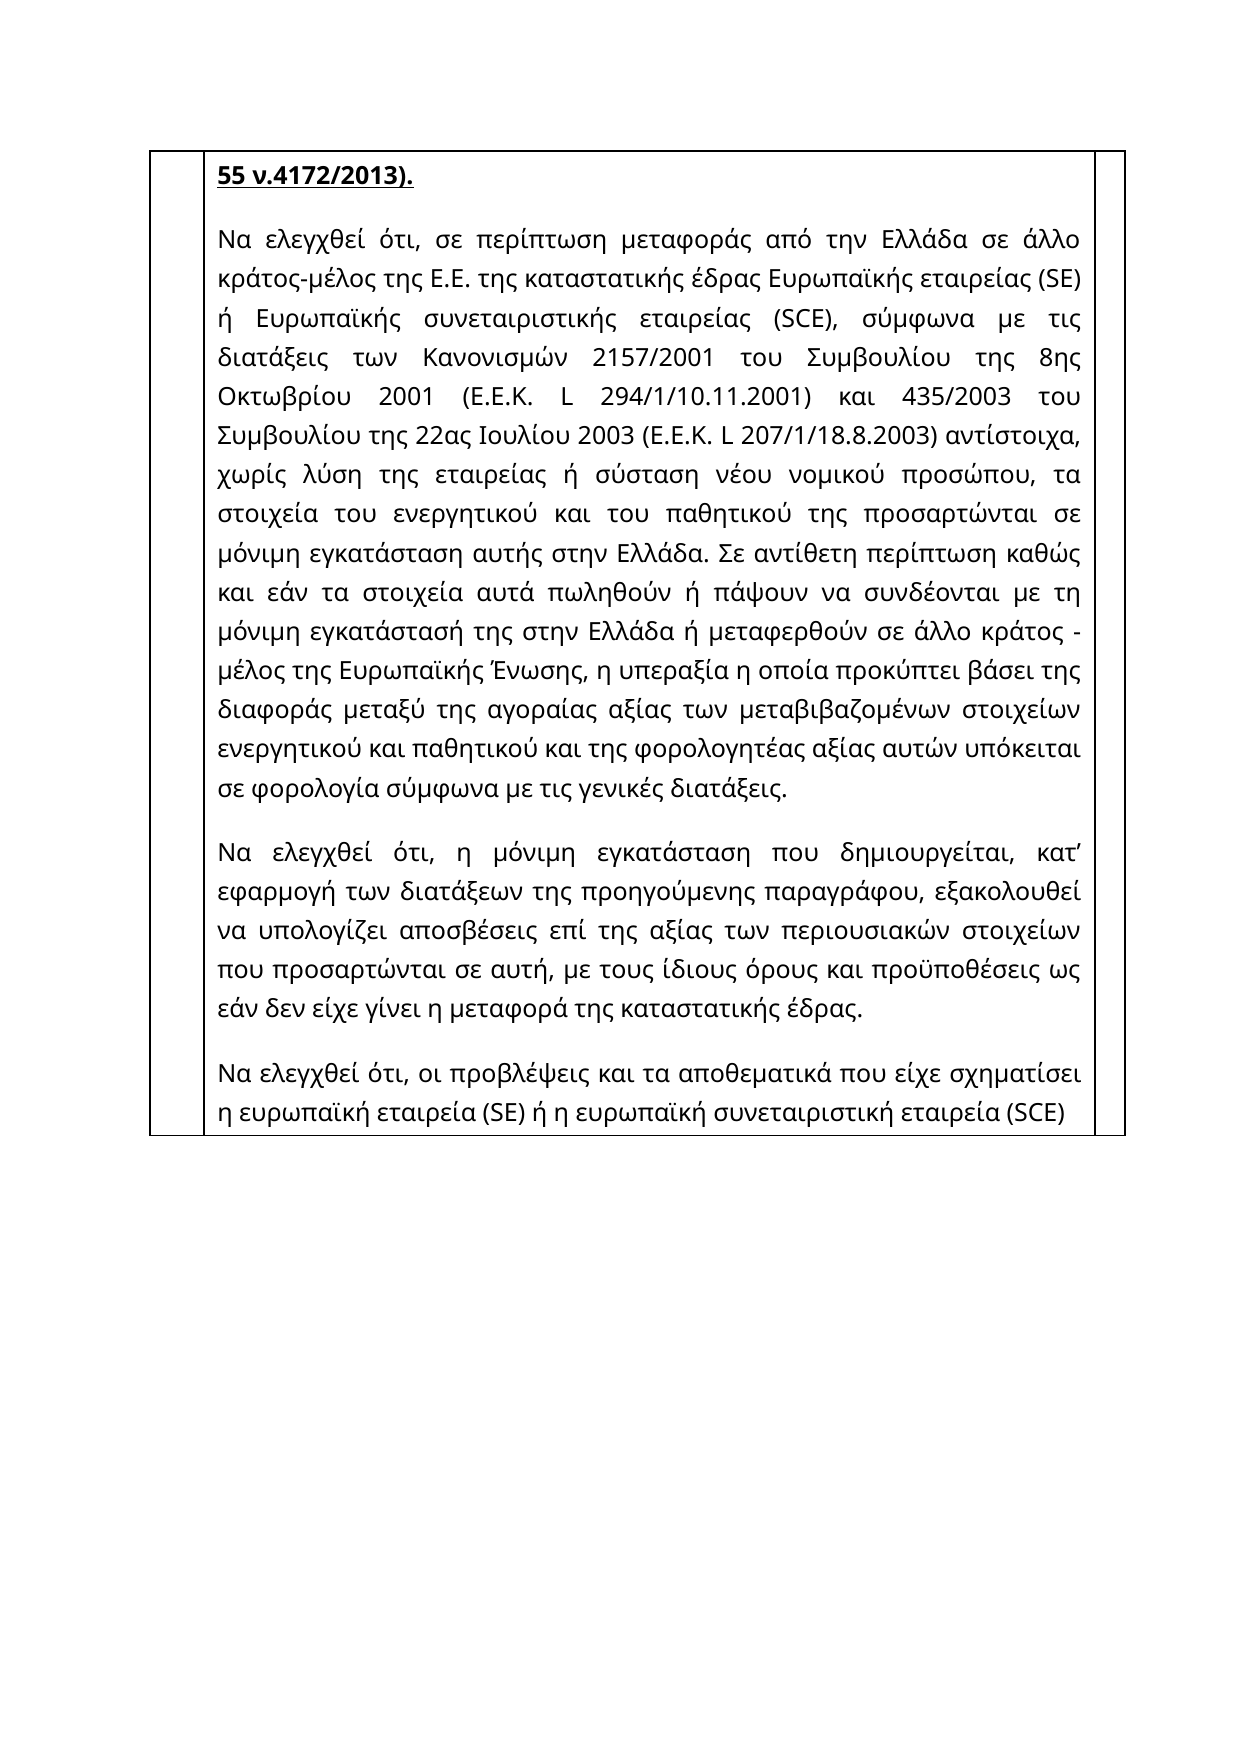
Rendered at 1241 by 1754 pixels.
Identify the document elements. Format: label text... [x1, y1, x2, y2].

table_cell [1096, 152, 1124, 1135]
table_cell [151, 152, 203, 1135]
table_cell 55 ν.4172/2013). Να ελεγχθεί ότι, σε περίπτωση μεταφοράς από την Ελλάδα σε άλλο κράτος-μέλος της Ε.Ε. της καταστατικής έδρας Ευρωπαϊκής εταιρείας (SE) ή Ευρωπαϊκής συνεταιριστικής εταιρείας (SCE), σύμφωνα με τις διατάξεις των Κανονισμών 2157/2001 του Συμβουλίου της 8ης Οκτωβρίου 2001 (Ε.Ε.Κ. L 294/1/10.11.2001) και 435/2003 του Συμβουλίου της 22ας Ιουλίου 2003 (Ε.Ε.Κ. L 207/1/18.8.2003) αντίστοιχα, χωρίς λύση της εταιρείας ή σύσταση νέου νομικού προσώπου, τα στοιχεία του ενεργητικού και του παθητικού της προσαρτώνται σε μόνιμη εγκατάσταση αυτής στην Ελλάδα. Σε αντίθετη περίπτωση καθώς και εάν τα στοιχεία αυτά πωληθούν ή πάψουν να συνδέονται με τη μόνιμη εγκατάστασή της στην Ελλάδα ή μεταφερθούν σε άλλο κράτος - μέλος της Ευρωπαϊκής Ένωσης, η υπεραξία η οποία προκύπτει βάσει της διαφοράς μεταξύ της αγοραίας αξίας των μεταβιβαζομένων στοιχείων ενεργητικού και παθητικού και της φορολογητέας αξίας αυτών υπόκειται σε φορολογία σύμφωνα με τις γενικές διατάξεις. Να ελεγχθεί ότι, η μόνιμη εγκατάσταση που δημιουργείται, κατ’ εφαρμογή των διατάξεων της προηγούμενης παραγράφου, εξακολουθεί να υπολογίζει αποσβέσεις επί της αξίας των περιουσιακών στοιχείων που προσαρτώνται σε αυτή, με τους ίδιους όρους και προϋποθέσεις ως εάν δεν είχε γίνει η μεταφορά της καταστατικής έδρας. Να ελεγχθεί ότι, οι προβλέψεις και τα αποθεματικά που είχε σχηματίσει η ευρωπαϊκή εταιρεία (SE) ή η ευρωπαϊκή συνεταιριστική εταιρεία (SCE) [205, 152, 1094, 1135]
